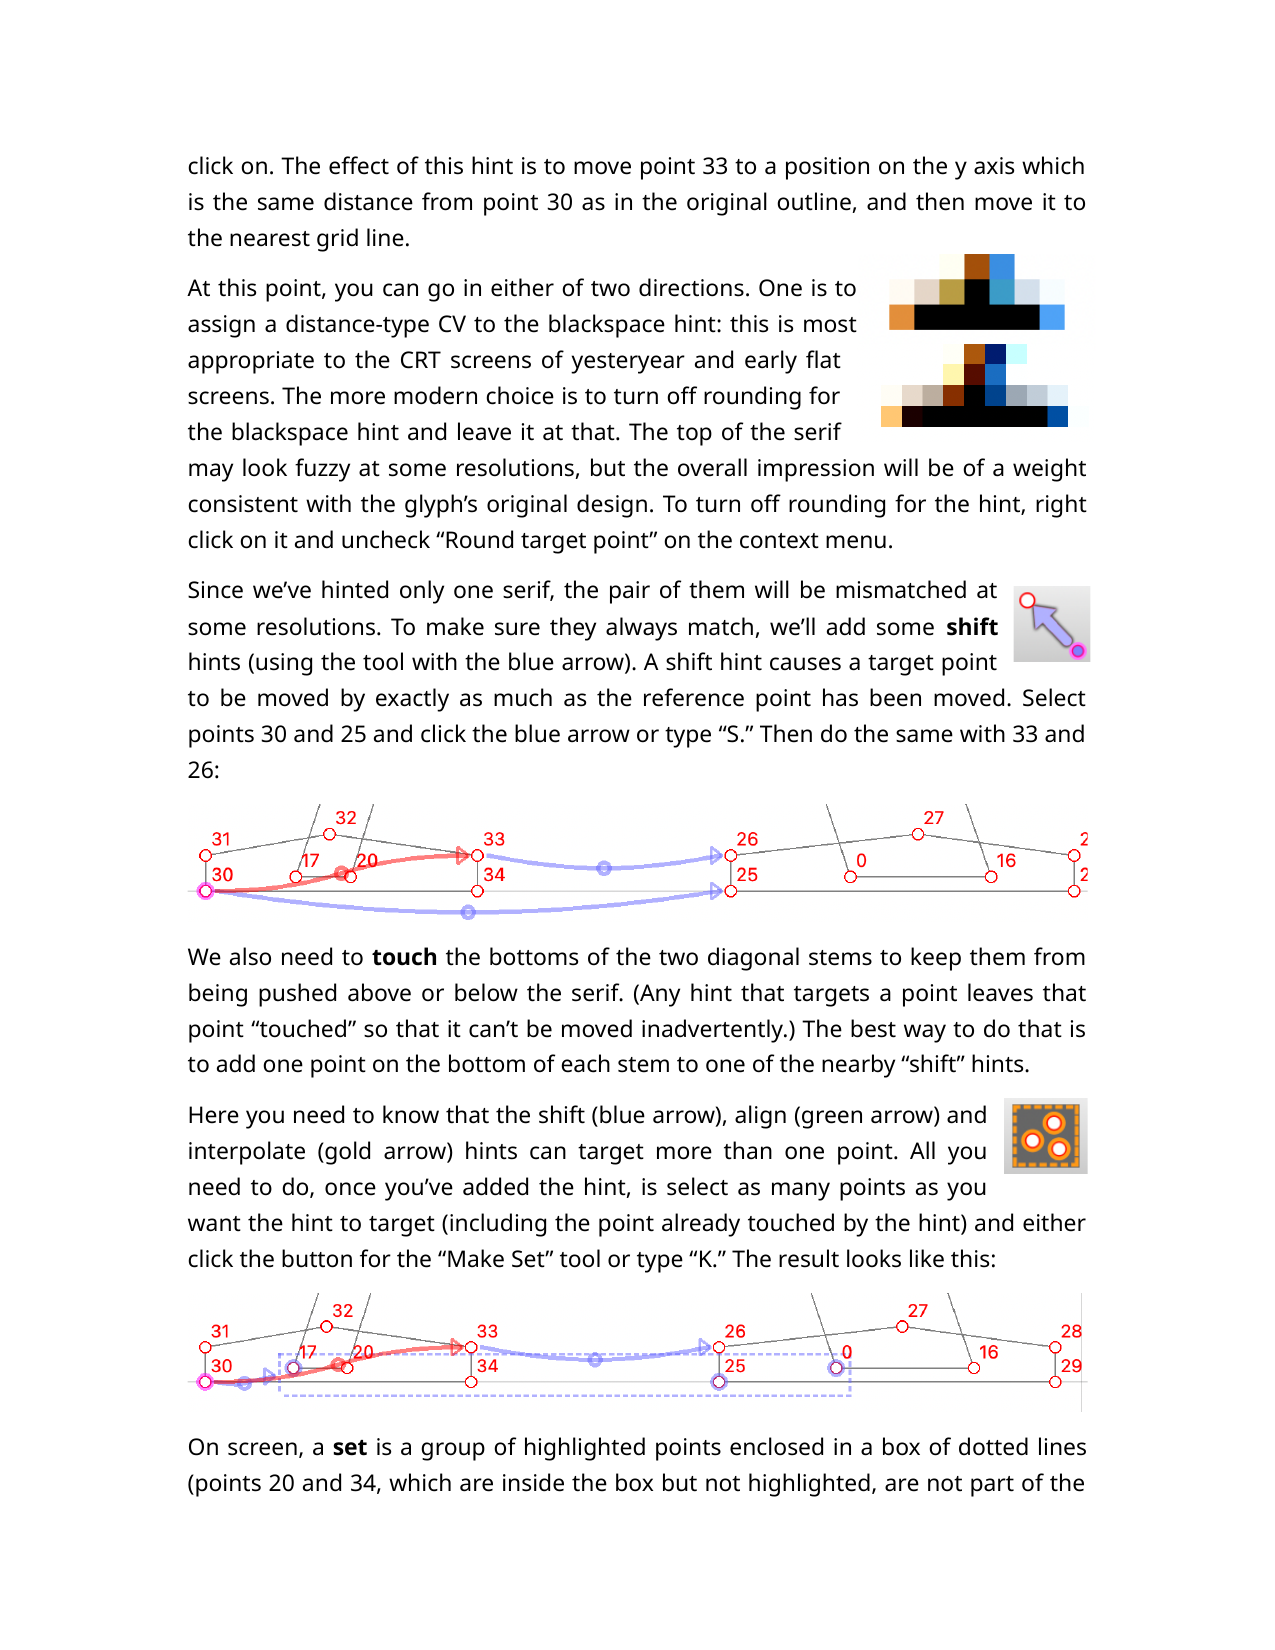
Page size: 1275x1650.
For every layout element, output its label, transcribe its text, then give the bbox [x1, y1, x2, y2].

text click on. The effect of this hint is to move point 33 to a position on the y axis which is the same distance from point 30 as in the original outline, and then move it to the nearest grid line. [187, 150, 1087, 253]
picture [1013, 586, 1091, 662]
picture [1004, 1098, 1088, 1174]
text We also need to touch the bottoms of the two diagonal stems to keep them from being pushed above or below the serif. (Any hint that targets a point leaves that point “touched” so that it can’t be moved inadvertently.) The best way to do that is to add one point on the bottom of each stem to one of the nearby “shift” hints. [187, 941, 1087, 1080]
picture [187, 804, 1088, 922]
text At this point, you can go in either of two directions. One is to assign a distance-type CV to the blackspace hint: this is most appropriate to the CRT screens of yesteryear and early flat screens. The more modern choice is to turn off rounding for the blackspace hint and leave it at that. The top of the serif may look fuzzy at some resolutions, but the overall impression will be of a weight consistent with the glyph’s original design. To turn off rounding for the hint, right click on it and uncheck “Round target point” on the context menu. [187, 272, 1087, 555]
text Since we’ve hinted only one serif, the pair of them will be mismatched at some resolutions. To make sure they always match, we’ll add some shift hints (using the tool with the blue arrow). A shift hint causes a target point to be moved by exactly as much as the reference point has been moved. Select points 30 and 25 and click the blue arrow or type “S.” Then do the same with 33 and 26: [187, 574, 1087, 785]
picture [856, 254, 1096, 442]
text On screen, a set is a group of highlighted points enclosed in a box of dotted lines (points 20 and 34, which are inside the box but not highlighted, are not part of the [187, 1431, 1087, 1498]
picture [187, 1293, 1088, 1412]
text Here you need to know that the shift (blue arrow), align (green arrow) and interpolate (gold arrow) hints can target more than one point. All you need to do, once you’ve added the hint, is select as many points as you want the hint to target (including the point already touched by the hint) and either click the button for the “Make Set” tool or type “K.” The result looks like this: [187, 1099, 1087, 1274]
